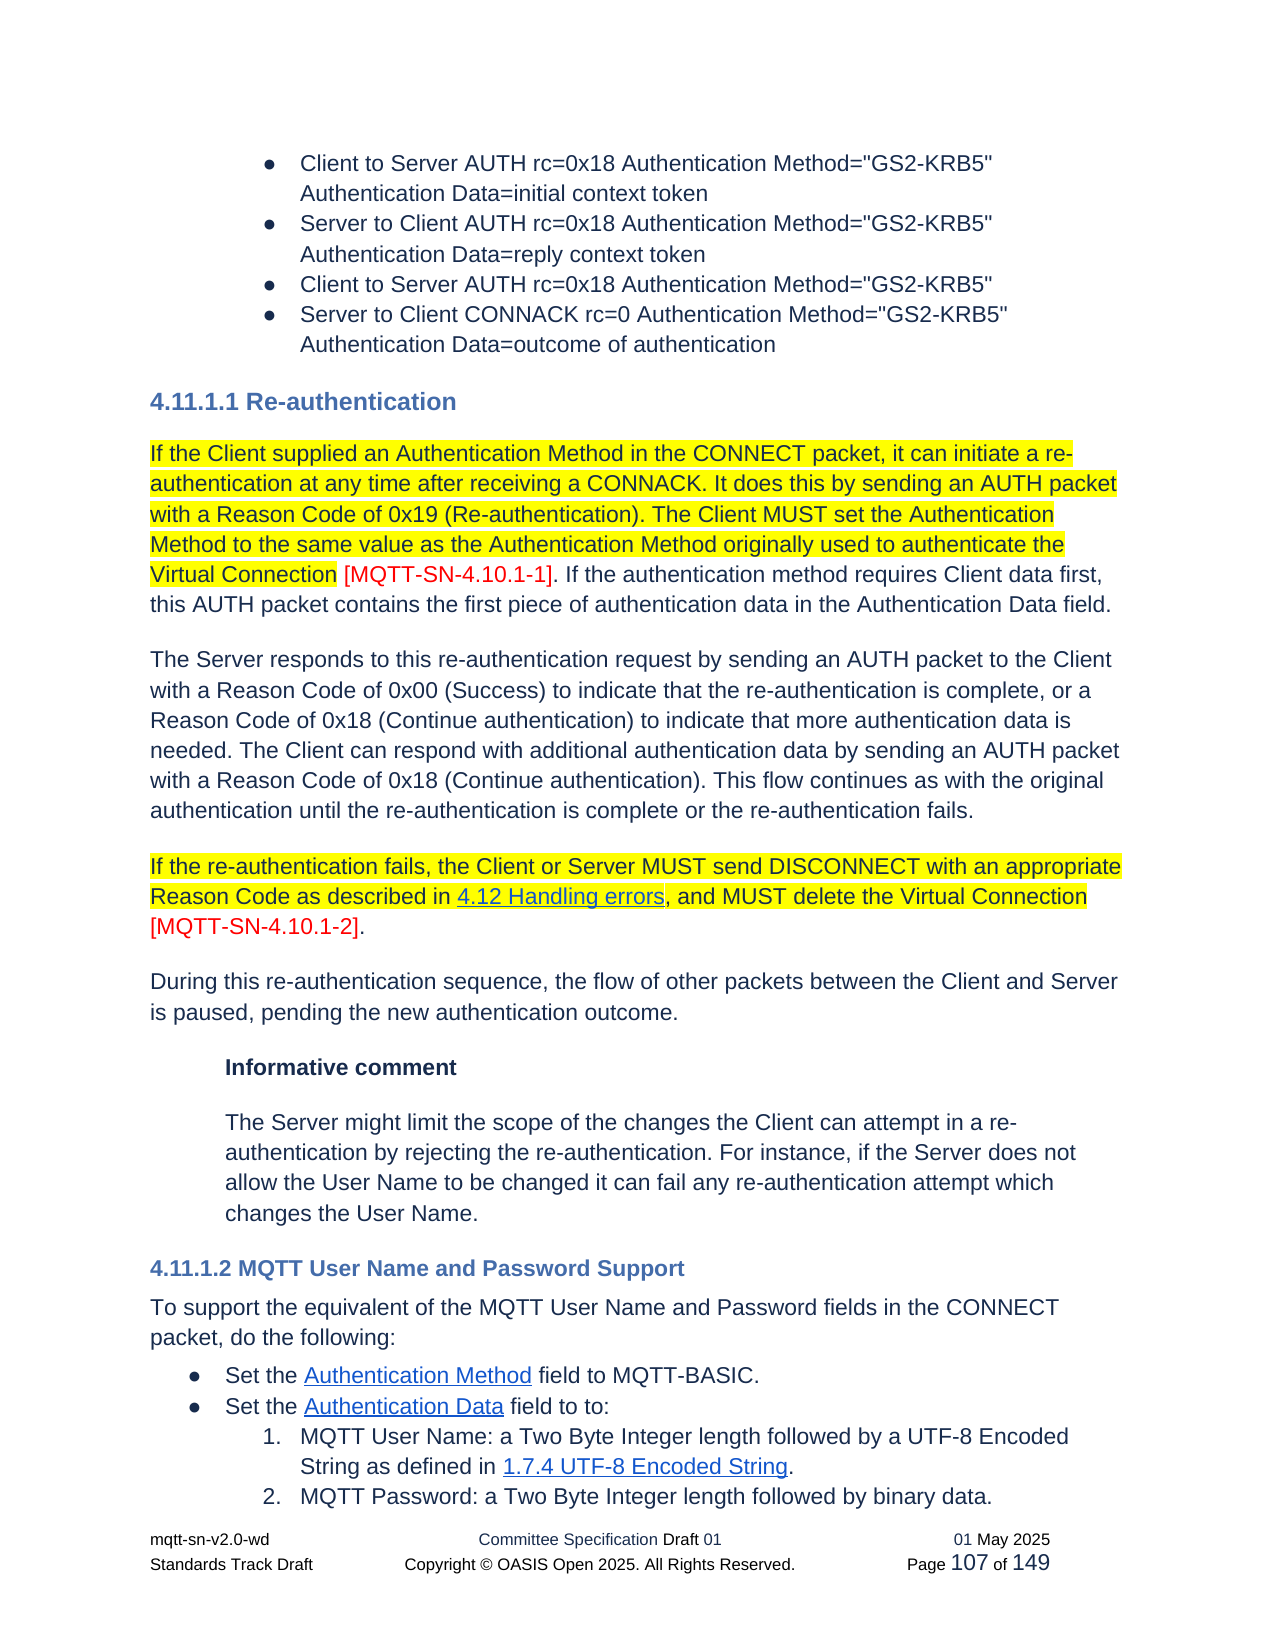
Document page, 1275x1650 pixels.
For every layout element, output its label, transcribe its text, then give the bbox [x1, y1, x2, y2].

list Set the Authentication Method field to MQTT-BASIC. [187, 1362, 1124, 1389]
list Server to Client CONNACK rc=0 Authentication Method="GS2-KRB5" Authentication Data=outcome of authentication [262, 301, 1125, 358]
list Client to Server AUTH rc=0x18 Authentication Method="GS2-KRB5" Authentication Data=initial context token [262, 150, 1125, 207]
list Server to Client AUTH rc=0x18 Authentication Method="GS2-KRB5" Authentication Data=reply context token [262, 210, 1125, 267]
text Informative comment [150, 1054, 1125, 1080]
text If the Client supplied an Authentication Method in the CONNECT packet, it can initiate a re-authentication at any time after receiving a CONNACK. It does this by sending an AUTH packet with a Reason Code of 0x19 (Re-authentication). The Client MUST set the Authentication Method to the same value as the Authentication Method originally used to authenticate the Virtual Connection [MQTT-SN-4.10.1-1]. If the authentication method requires Client data first, this AUTH packet contains the first piece of authentication data in the Authentication Data field. [150, 440, 1125, 618]
list Set the Authentication Data field to to: [187, 1393, 1124, 1419]
text If the re-authentication fails, the Client or Server MUST send DISCONNECT with an appropriate Reason Code as described in 4.12 Handling errors, and MUST delete the Virtual Connection [MQTT-SN-4.10.1-2]. [150, 853, 1125, 939]
subtitle 4.11.1.2 MQTT User Name and Password Support [150, 1255, 1124, 1281]
list MQTT User Name: a Two Byte Integer length followed by a UTF-8 Encoded String as defined in 1.7.4 UTF-8 Encoded String. [262, 1423, 1124, 1479]
text To support the equivalent of the MQTT User Name and Password fields in the CONNECT packet, do the following: [150, 1294, 1124, 1350]
subtitle 4.11.1.1 Re-authentication [150, 386, 1124, 415]
text During this re-authentication sequence, the flow of other packets between the Client and Server is paused, pending the new authentication outcome. [150, 968, 1125, 1025]
text The Server responds to this re-authentication request by sending an AUTH packet to the Client with a Reason Code of 0x00 (Success) to indicate that the re-authentication is complete, or a Reason Code of 0x18 (Continue authentication) to indicate that more authentication data is needed. The Client can respond with additional authentication data by sending an AUTH packet with a Reason Code of 0x18 (Continue authentication). This flow continues as with the original authentication until the re-authentication is complete or the re-authentication fails. [150, 646, 1125, 824]
list MQTT Password: a Two Byte Integer length followed by binary data. [262, 1483, 1124, 1509]
text The Server might limit the scope of the changes the Client can attempt in a re-authentication by rejecting the re-authentication. For instance, if the Server does not allow the User Name to be changed it can fail any re-authentication attempt which changes the User Name. [225, 1109, 1125, 1226]
list Client to Server AUTH rc=0x18 Authentication Method="GS2-KRB5" [262, 271, 1125, 297]
